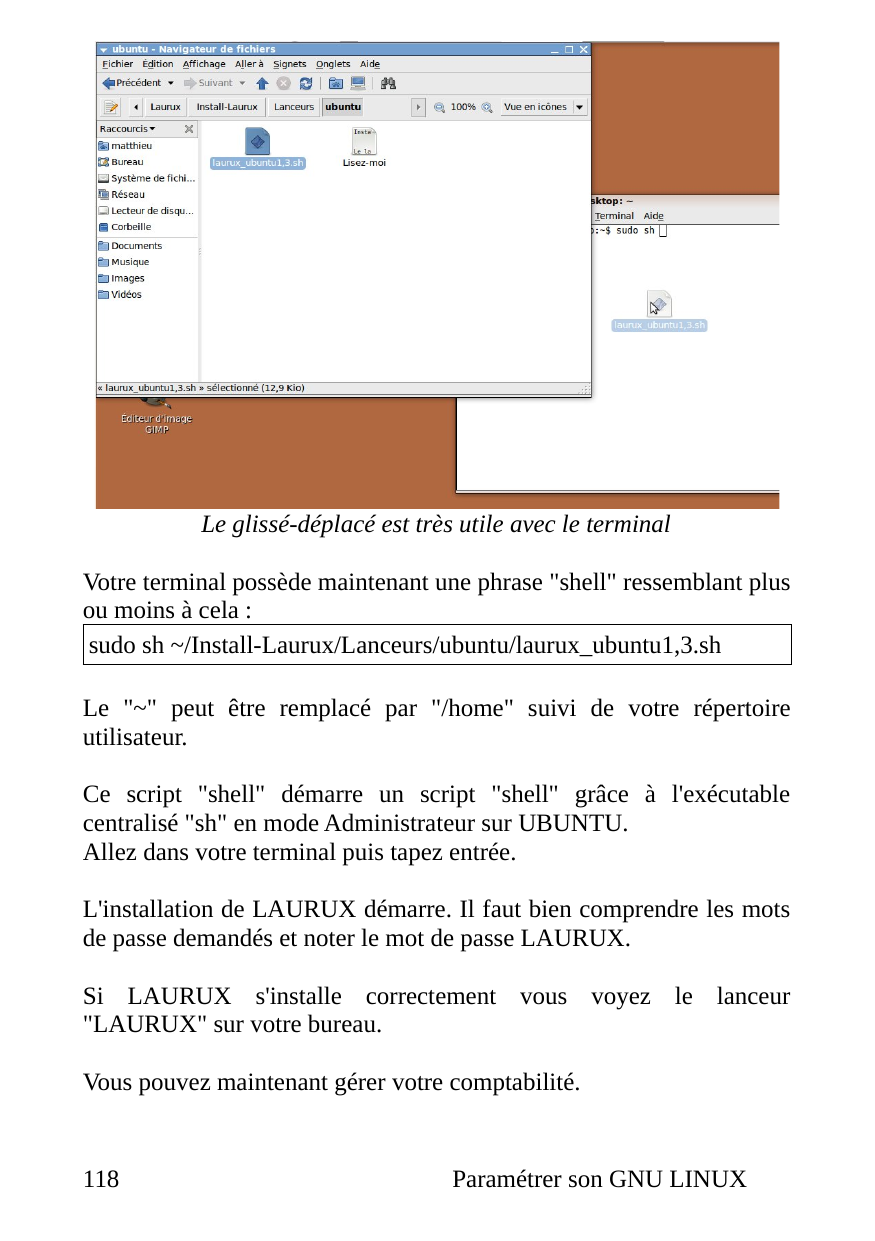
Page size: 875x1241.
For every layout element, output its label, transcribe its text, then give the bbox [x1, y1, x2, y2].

text Votre terminal possède maintenant une phrase "shell" ressemblant plus ou moins à cela : [83, 567, 791, 624]
text L'installation de LAURUX démarre. Il faut bien comprendre les mots de passe demandés et noter le mot de passe LAURUX. [83, 894, 791, 952]
table_header sudo sh ~/Install-Laurux/Lanceurs/ubuntu/laurux_ubuntu1,3.sh [84, 625, 791, 664]
text Si LAURUX s'installe correctement vous voyez le lanceur "LAURUX" sur votre bureau. [83, 981, 791, 1038]
text Ce script "shell" démarre un script "shell" grâce à l'exécutable centralisé "sh" en mode Administrateur sur UBUNTU. [83, 779, 791, 837]
text Allez dans votre terminal puis tapez entrée. [83, 837, 791, 866]
picture [94, 41, 780, 509]
text Le glissé-déplacé est très utile avec le terminal [83, 509, 791, 538]
text Vous pouvez maintenant gérer votre comptabilité. [83, 1067, 791, 1096]
text Le "~" peut être remplacé par "/home" suivi de votre répertoire utilisateur. [83, 693, 791, 751]
